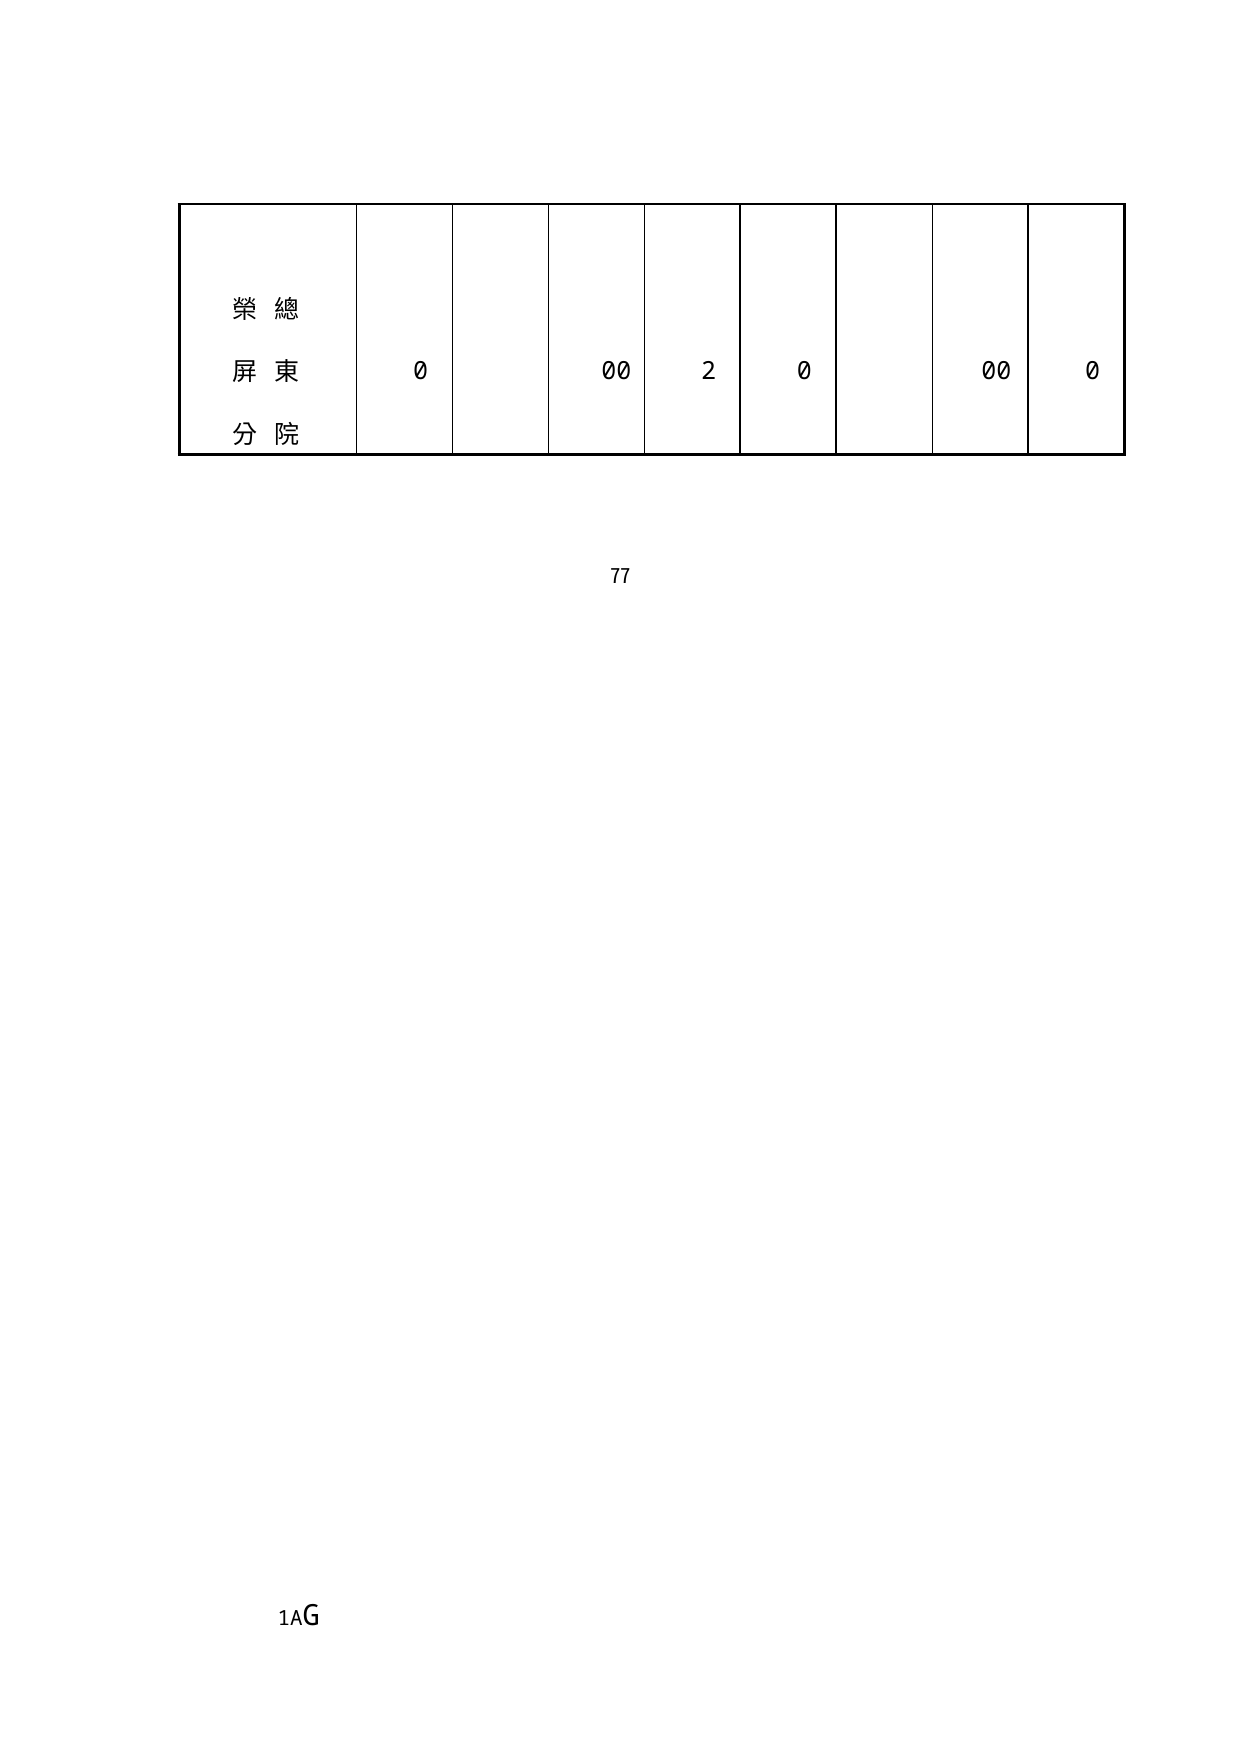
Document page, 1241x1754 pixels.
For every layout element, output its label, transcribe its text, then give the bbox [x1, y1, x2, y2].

table_cell 0 [357, 205, 452, 453]
table_cell 00 [549, 205, 644, 453]
table_cell [837, 205, 932, 453]
table_cell [453, 205, 548, 453]
table_cell 2 [645, 205, 739, 453]
table_cell 0 [741, 205, 835, 453]
table_cell 00 [933, 205, 1027, 453]
table_cell 榮總屏東分院 [181, 205, 356, 453]
table_cell 0 [1029, 205, 1123, 453]
